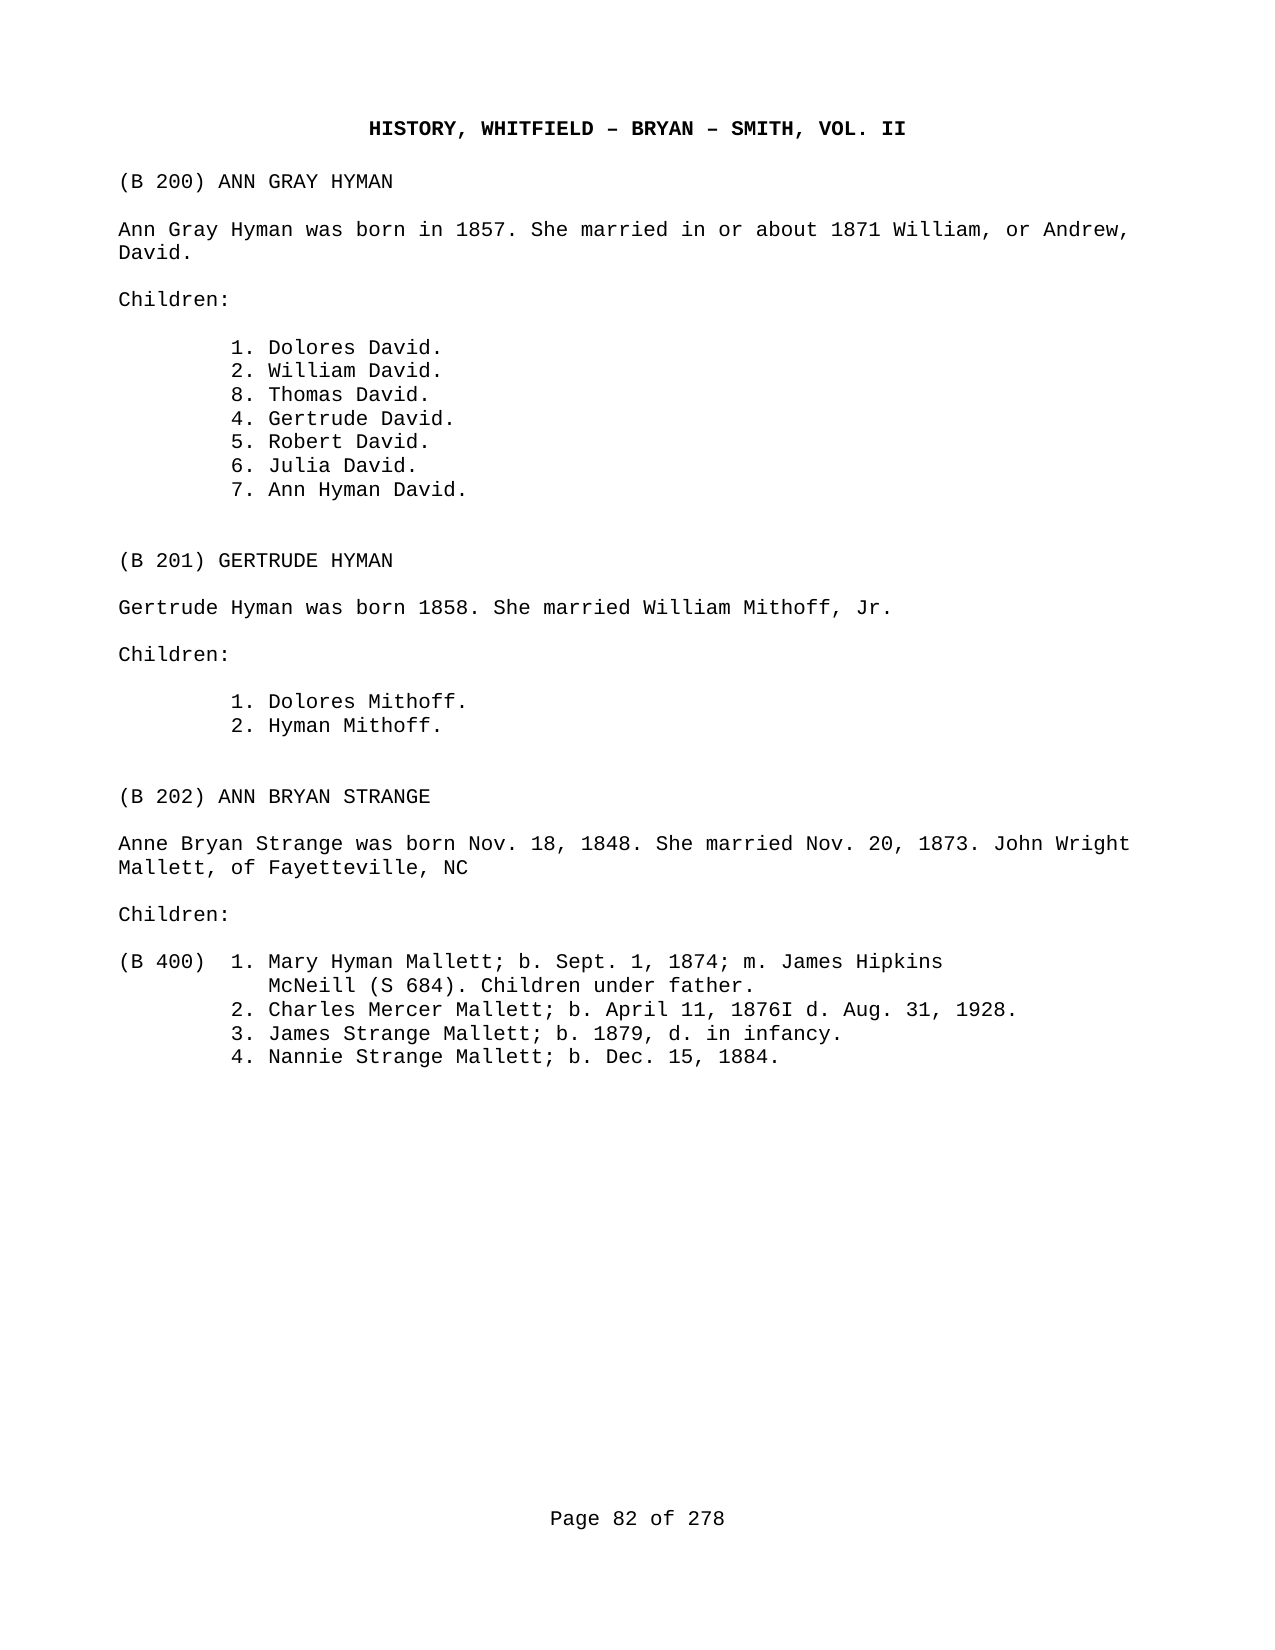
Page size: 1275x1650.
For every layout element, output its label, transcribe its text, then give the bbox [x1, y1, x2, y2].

text 3. James Strange Mallett; b. 1879, d. in infancy. [118, 1022, 1157, 1046]
text McNeill (S 684). Children under father. [118, 975, 1157, 999]
text Gertrude Hyman was born 1858. She married William Mithoff, Jr. [118, 597, 1157, 621]
text (B 202) ANN BRYAN STRANGE [118, 786, 1157, 810]
text (B 201) GERTRUDE HYMAN [118, 549, 1157, 573]
text 7. Ann Hyman David. [118, 479, 1157, 502]
text 4. Nannie Strange Mallett; b. Dec. 15, 1884. [118, 1046, 1157, 1070]
text 5. Robert David. [118, 431, 1157, 455]
text Children: [118, 289, 1157, 313]
text 2. William David. [118, 360, 1157, 384]
text 6. Julia David. [118, 455, 1157, 479]
text 4. Gertrude David. [118, 408, 1157, 431]
text Ann Gray Hyman was born in 1857. She married in or about 1871 William, or Andrew, David. [118, 218, 1157, 266]
text 2. Charles Mercer Mallett; b. April 11, 1876I d. Aug. 31, 1928. [118, 999, 1157, 1022]
text 1. Dolores David. [118, 337, 1157, 360]
text 1. Dolores Mithoff. [118, 691, 1157, 715]
text (B 200) ANN GRAY HYMAN [118, 171, 1157, 195]
text 2. Hyman Mithoff. [118, 715, 1157, 739]
text Anne Bryan Strange was born Nov. 18, 1848. She married Nov. 20, 1873. John Wright Mallett, of Fayetteville, NC [118, 833, 1157, 881]
text 8. Thomas David. [118, 384, 1157, 408]
text Children: [118, 904, 1157, 928]
text Children: [118, 644, 1157, 668]
text (B 400) 1. Mary Hyman Mallett; b. Sept. 1, 1874; m. James Hipkins [118, 952, 1157, 975]
